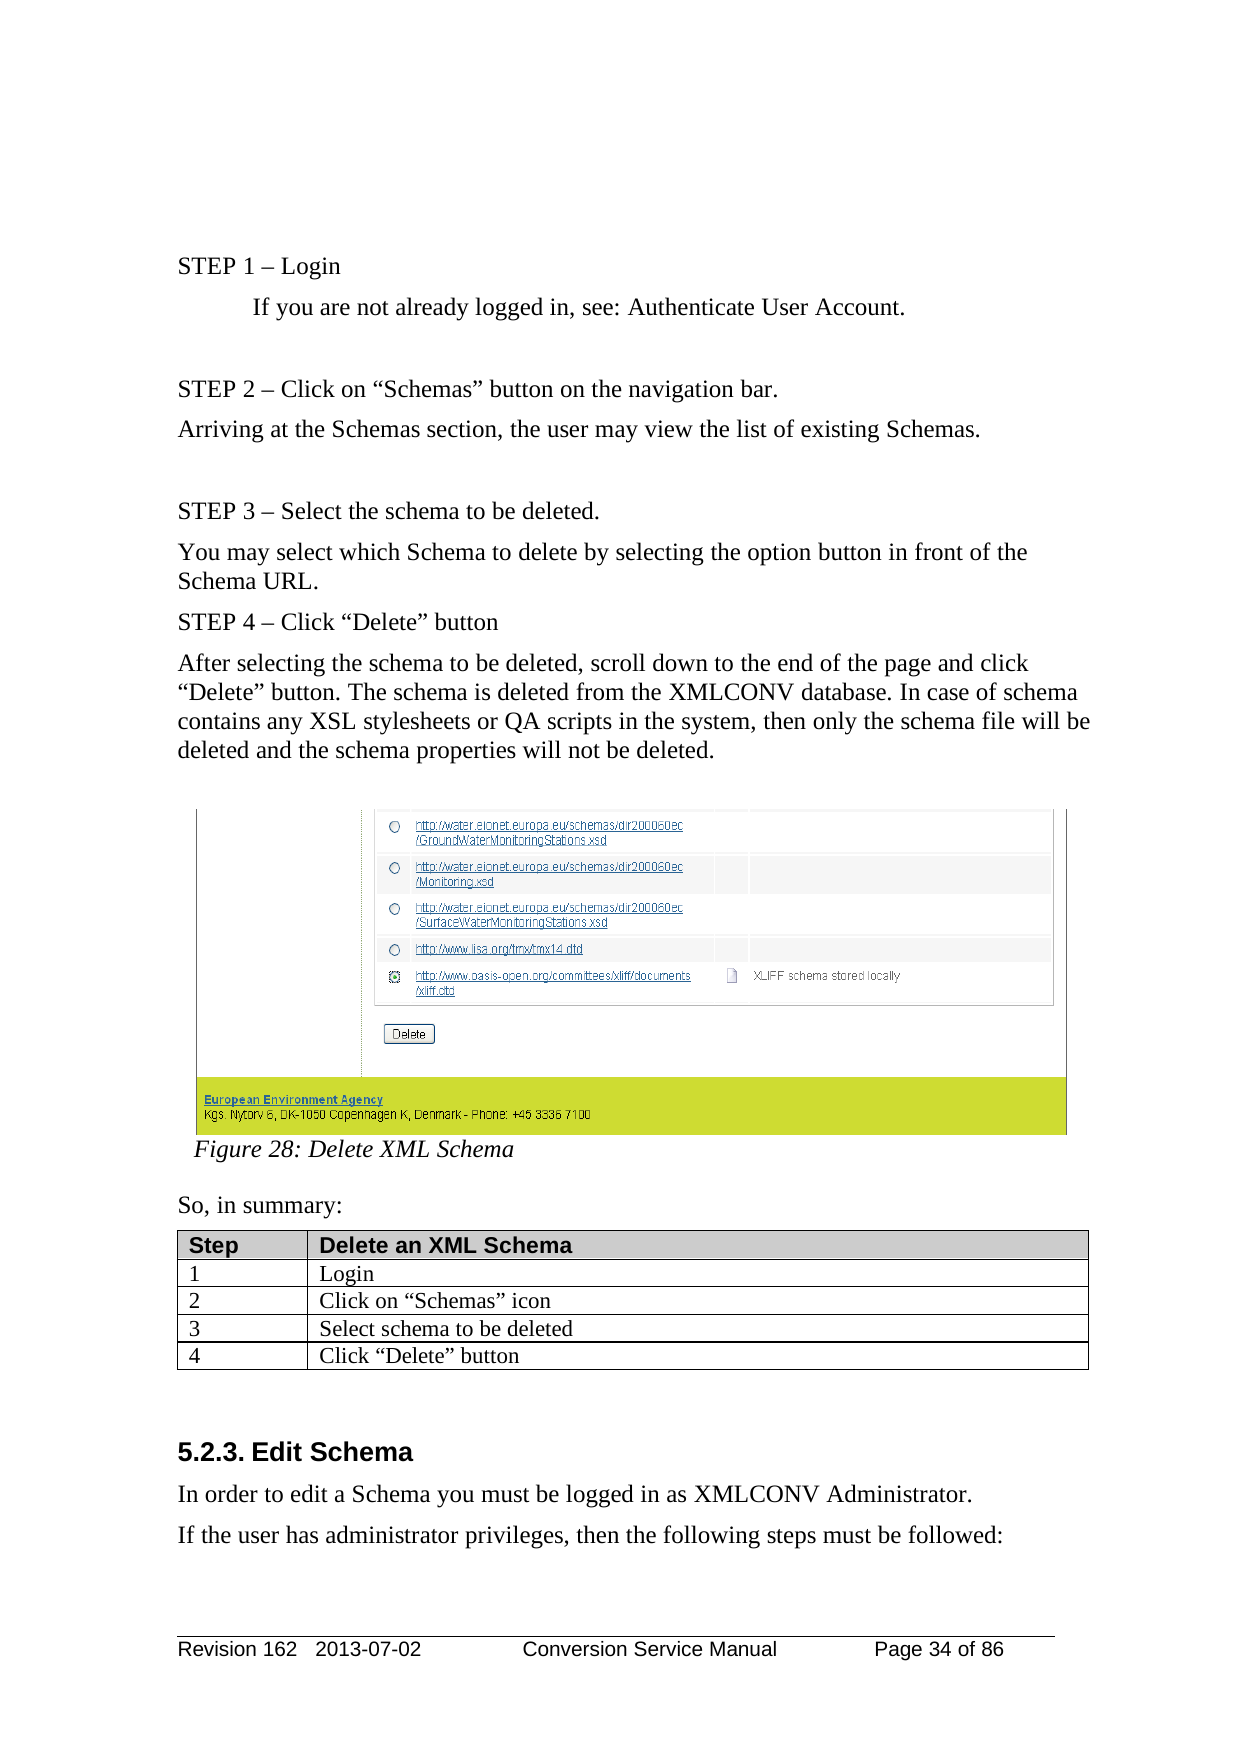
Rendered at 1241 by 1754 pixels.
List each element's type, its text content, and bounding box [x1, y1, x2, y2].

subtitle Edit Schema [177, 1436, 1092, 1467]
table_cell 3 [178, 1315, 307, 1341]
table_cell 1 [178, 1260, 307, 1286]
text You may select which Schema to delete by selecting the option button in front of the Schema URL. [177, 537, 1092, 595]
table_cell 4 [178, 1343, 307, 1369]
table_cell Login [308, 1260, 1088, 1286]
table_cell Click on “Schemas” icon [308, 1287, 1088, 1314]
text Figure 28: Delete XML Schema [194, 1135, 1068, 1163]
text So, in summary: [177, 1189, 1092, 1219]
table_cell Select schema to be deleted [308, 1315, 1088, 1341]
text Arriving at the Schemas section, the user may view the list of existing Schemas. [177, 414, 1092, 443]
table_header Step [178, 1231, 307, 1258]
text STEP 2 – Click on “Schemas” button on the navigation bar. [177, 373, 1092, 403]
text In order to edit a Schema you must be logged in as XMLCONV Administrator. [177, 1479, 1092, 1508]
table_cell Click “Delete” button [308, 1343, 1088, 1369]
table_cell 2 [178, 1287, 307, 1314]
text STEP 4 – Click “Delete” button [177, 607, 1092, 636]
text STEP 3 – Select the schema to be deleted. [177, 496, 1092, 525]
table_header Delete an XML Schema [308, 1231, 1088, 1258]
text If you are not already logged in, see: Authenticate User Account. [177, 292, 1092, 321]
text STEP 1 – Login [177, 251, 1092, 280]
text After selecting the schema to be deleted, scroll down to the end of the page and click “Delete” button. The schema is deleted from the XMLCONV database. In case of schema contains any XSL stylesheets or QA scripts in the system, then only the schema file will be deleted and the schema properties will not be deleted. [177, 648, 1092, 764]
text If the user has administrator privileges, then the following steps must be followed: [177, 1520, 1092, 1549]
